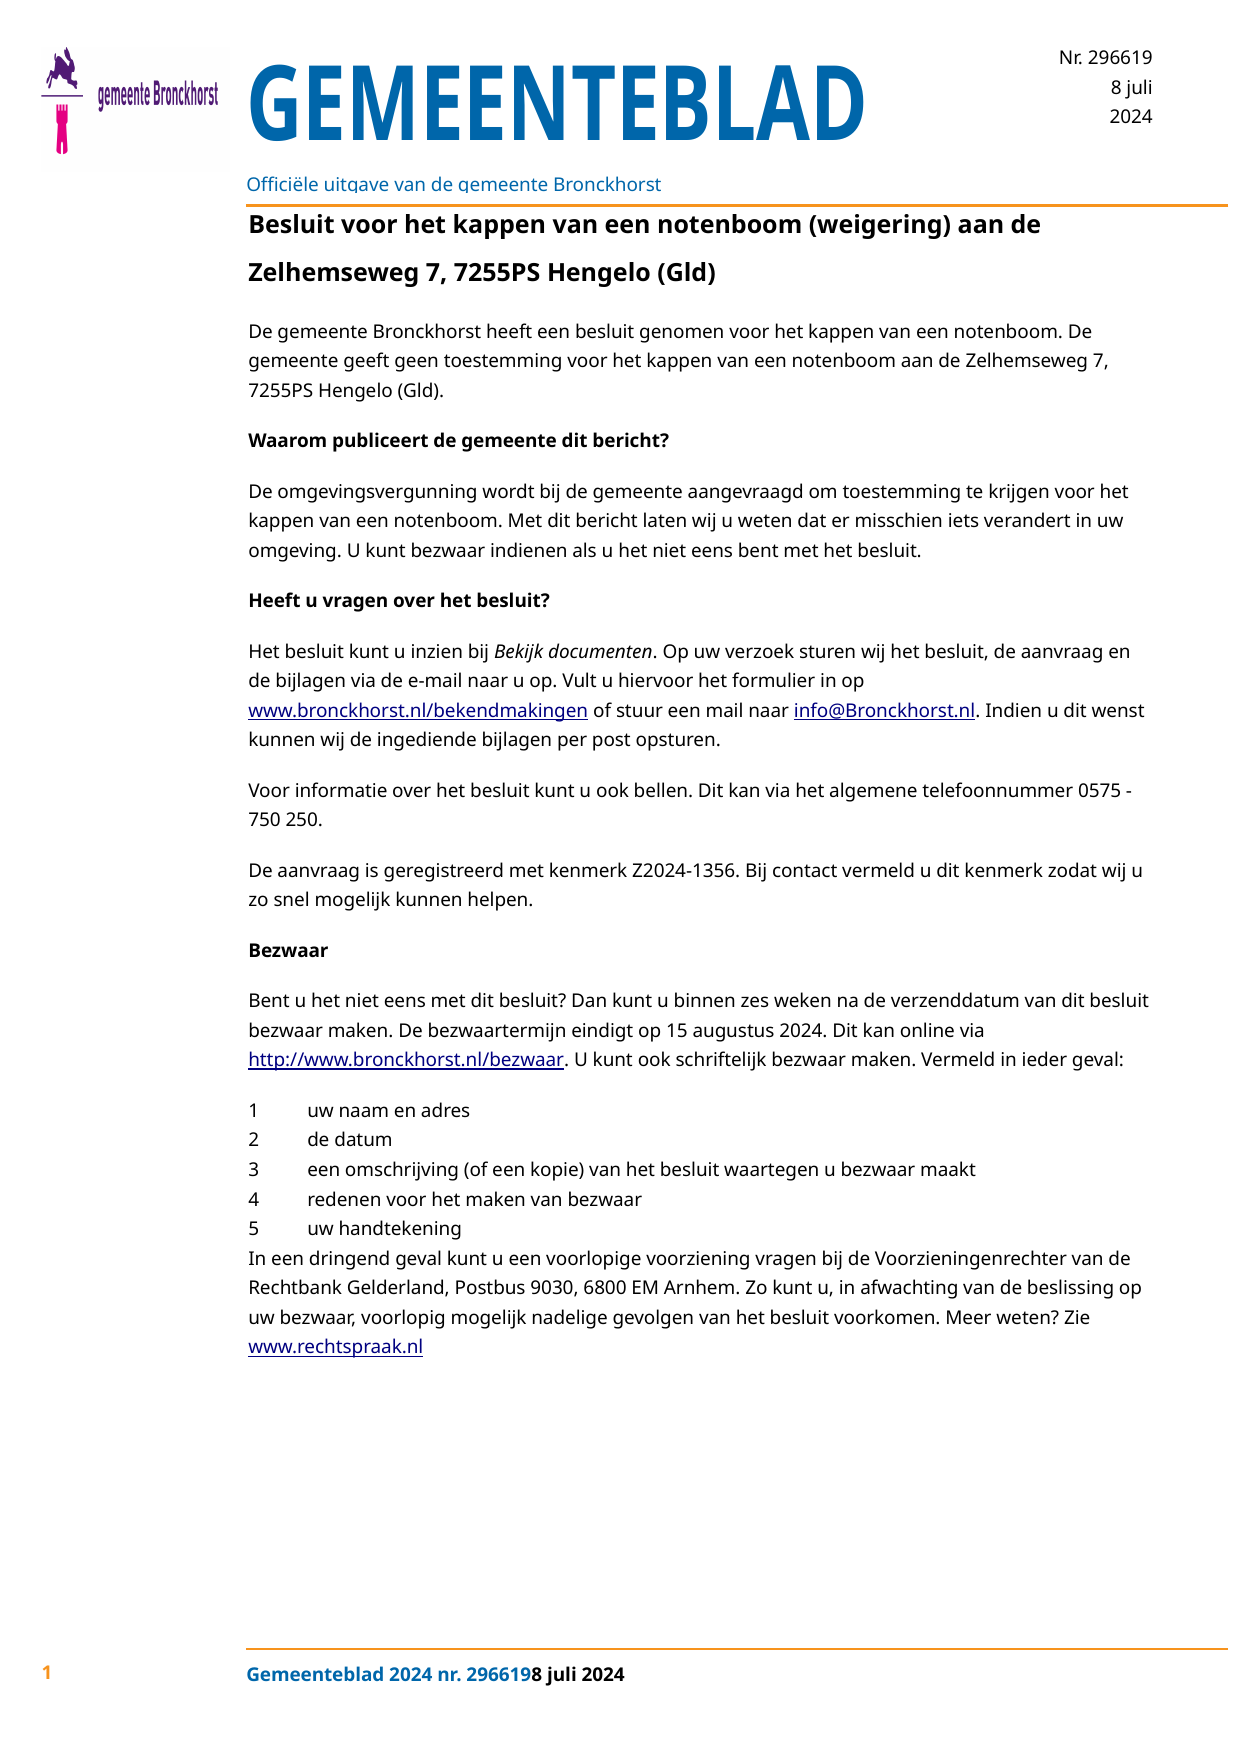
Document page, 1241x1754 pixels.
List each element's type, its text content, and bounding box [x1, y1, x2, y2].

list uw naam en adres [248, 1097, 1152, 1123]
list de datum [248, 1127, 1152, 1152]
text In een dringend geval kunt u een voorlopige voorziening vragen bij de Voorzieningenrechter van de Rechtbank Gelderland, Postbus 9030, 6800 EM Arnhem. Zo kunt u, in afwachting van de beslissing op uw bezwaar, voorlopig mogelijk nadelige gevolgen van het besluit voorkomen. Meer weten? Zie www.rechtspraak.nl [248, 1245, 1152, 1359]
text De omgevingsvergunning wordt bij de gemeente aangevraagd om toestemming te krijgen voor het kappen van een notenboom. Met dit bericht laten wij u weten dat er misschien iets verandert in uw omgeving. U kunt bezwaar indienen als u het niet eens bent met het besluit. [248, 478, 1152, 563]
list redenen voor het maken van bezwaar [248, 1186, 1152, 1212]
text Bezwaar [248, 937, 1152, 963]
text Voor informatie over het besluit kunt u ook bellen. Dit kan via het algemene telefoonnummer 0575 - 750 250. [248, 777, 1152, 832]
picture [41, 47, 231, 172]
text Het besluit kunt u inzien bij Bekijk documenten. Op uw verzoek sturen wij het besluit, de aanvraag en de bijlagen via de e-mail naar u op. Vult u hiervoor het formulier in op www.bronckhorst.nl/bekendmakingen of stuur een mail naar info@Bronckhorst.nl. Indien u dit wenst kunnen wij de ingediende bijlagen per post opsturen. [248, 638, 1152, 752]
list een omschrijving (of een kopie) van het besluit waartegen u bezwaar maakt [248, 1156, 1152, 1182]
text Heeft u vragen over het besluit? [248, 587, 1152, 613]
text Bent u het niet eens met dit besluit? Dan kunt u binnen zes weken na de verzenddatum van dit besluit bezwaar maken. De bezwaartermijn eindigt op 15 augustus 2024. Dit kan online via http://www.bronckhorst.nl/bezwaar. U kunt ook schriftelijk bezwaar maken. Vermeld in ieder geval: [248, 987, 1152, 1072]
list uw handtekening [248, 1215, 1152, 1241]
text De aanvraag is geregistreerd met kenmerk Z2024-1356. Bij contact vermeld u dit kenmerk zodat wij u zo snel mogelijk kunnen helpen. [248, 857, 1152, 912]
text De gemeente Bronckhorst heeft een besluit genomen voor het kappen van een notenboom. De gemeente geeft geen toestemming voor het kappen van een notenboom aan de Zelhemseweg 7, 7255PS Hengelo (Gld). [248, 318, 1152, 403]
text Besluit voor het kappen van een notenboom (weigering) aan de Zelhemseweg 7, 7255PS Hengelo (Gld) [248, 207, 1152, 288]
text Waarom publiceert de gemeente dit bericht? [248, 427, 1152, 453]
